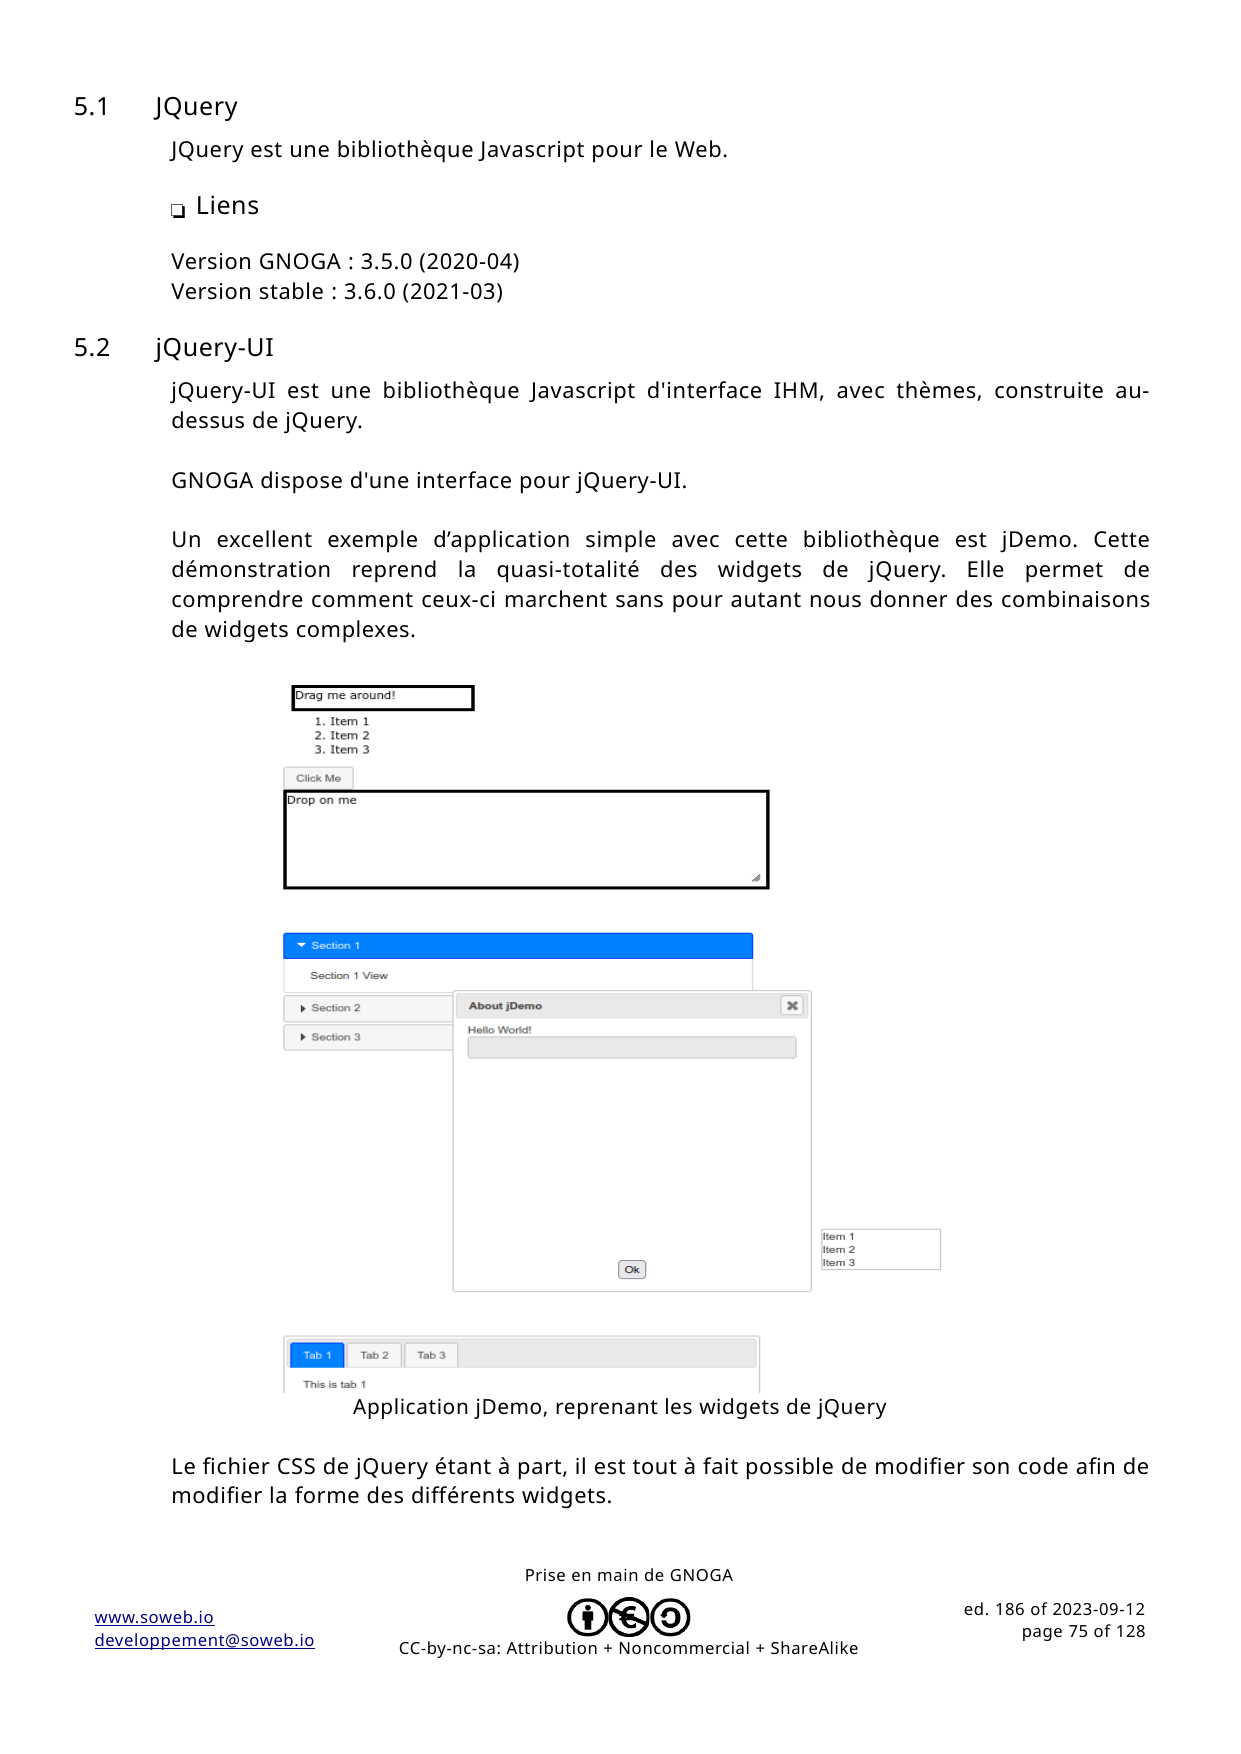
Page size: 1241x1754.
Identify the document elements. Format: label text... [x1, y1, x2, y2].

text jQuery-UI est une bibliothèque Javascript d'interface IHM, avec thèmes, construite au-dessus de jQuery. [171, 375, 1152, 435]
text Le fichier CSS de jQuery étant à part, il est tout à fait possible de modifier son code afin de modifier la forme des différents widgets. [171, 1451, 1152, 1510]
text GNOGA dispose d'une interface pour jQuery-UI. [171, 464, 1152, 494]
text JQuery est une bibliothèque Javascript pour le Web. [171, 134, 1152, 164]
text Application jDemo, reprenant les widgets de jQuery [88, 673, 1152, 1421]
picture [281, 683, 959, 1393]
subtitle jQuery-UI [74, 329, 1152, 363]
picture [566, 1597, 691, 1637]
text Version stable : 3.6.0 (2021-03) [171, 276, 1152, 306]
subtitle Liens [171, 188, 1152, 234]
text Un excellent exemple d’application simple avec cette bibliothèque est jDemo. Cette démonstration reprend la quasi-totalité des widgets de jQuery. Elle permet de comprendre comment ceux-ci marchent sans pour autant nous donner des combinaisons de widgets complexes. [171, 524, 1152, 643]
subtitle JQuery [74, 88, 1152, 123]
text Version GNOGA : 3.5.0 (2020-04) [171, 246, 1152, 276]
